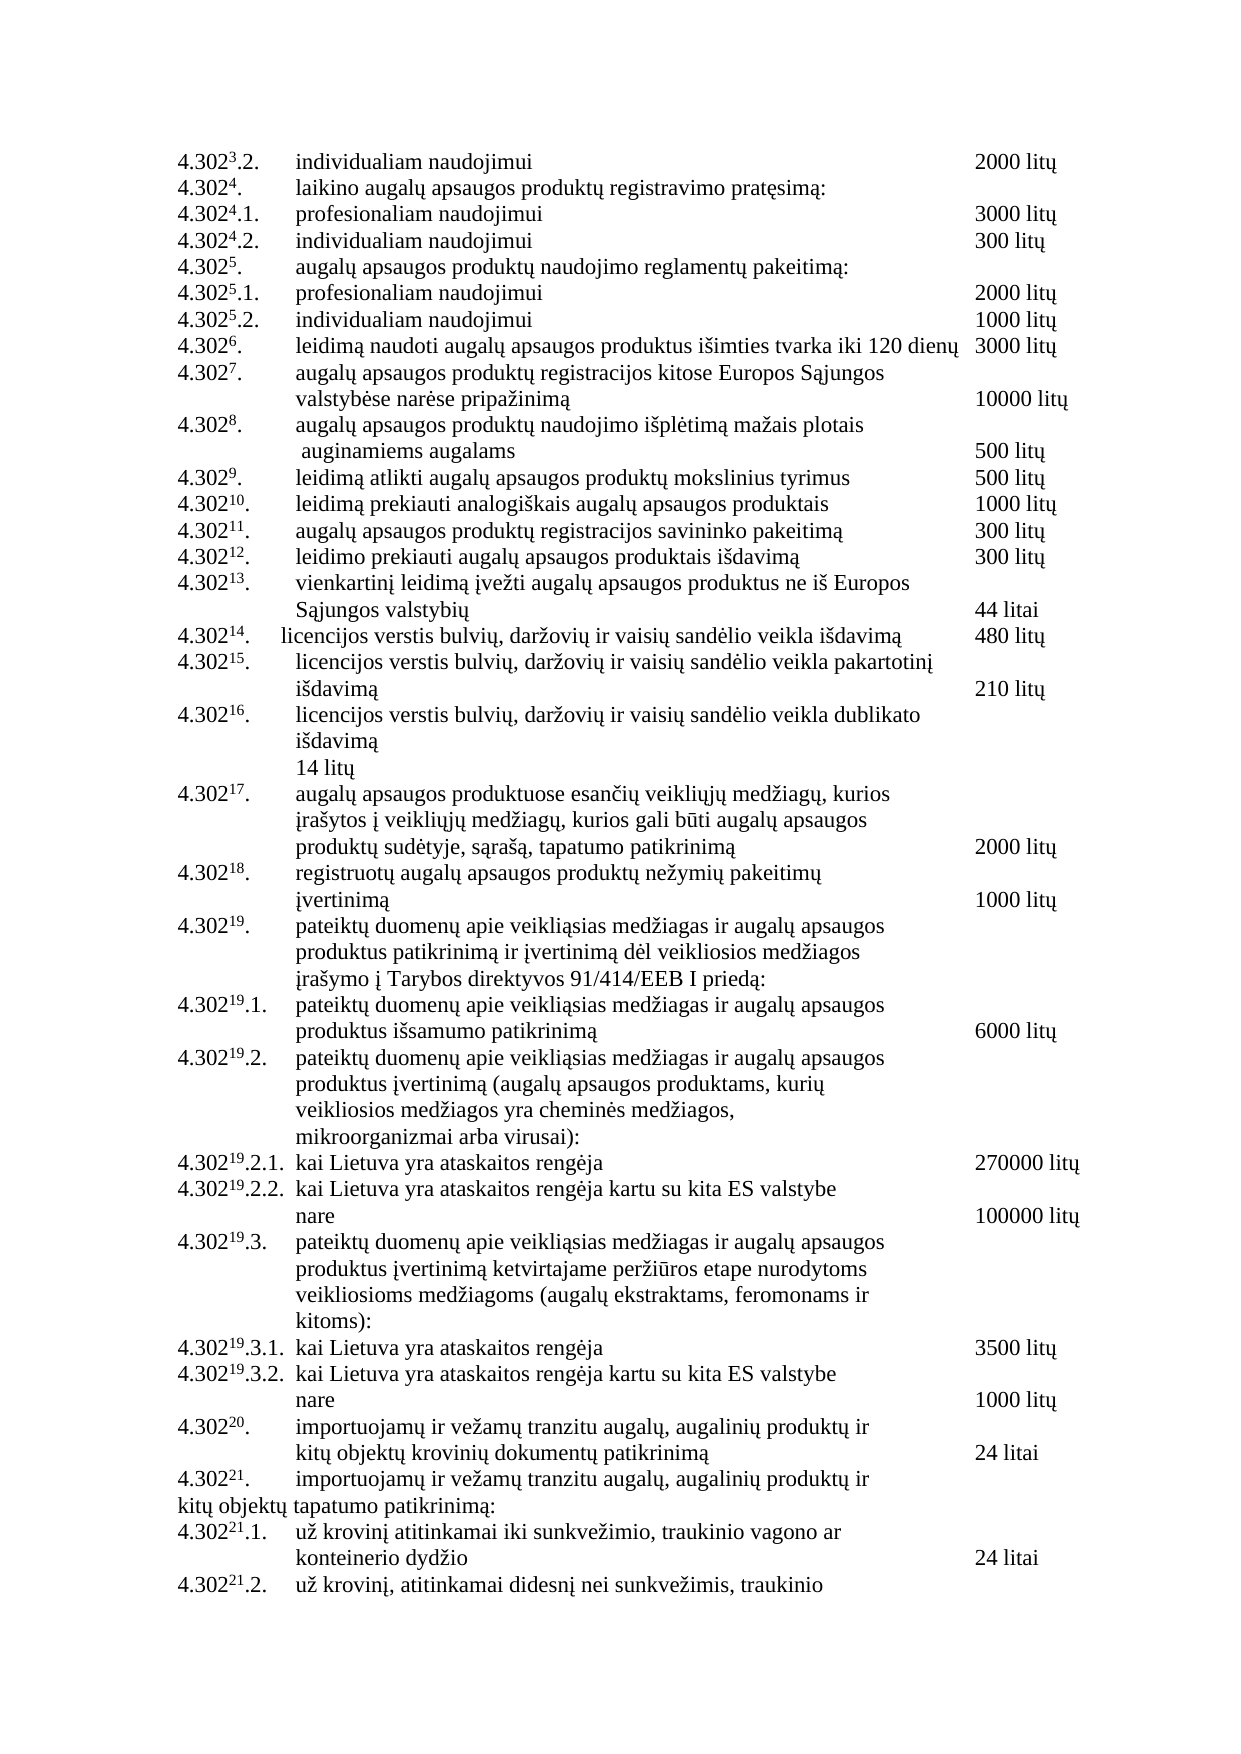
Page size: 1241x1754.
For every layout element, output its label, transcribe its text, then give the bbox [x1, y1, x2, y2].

text produktus išsamumo patikrinimą 6000 litų [177, 1017, 1122, 1044]
text 4.30217. augalų apsaugos produktuose esančių veikliųjų medžiagų, kurios [177, 780, 1122, 807]
text kitų objektų krovinių dokumentų patikrinimą 24 litai [177, 1439, 1122, 1465]
text 4.3027. augalų apsaugos produktų registracijos kitose Europos Sąjungos [177, 358, 974, 385]
text Sąjungos valstybių 44 litai [177, 596, 1122, 622]
text 4.3028. augalų apsaugos produktų naudojimo išplėtimą mažais plotais [177, 411, 974, 438]
text įvertinimą 1000 litų [177, 886, 1122, 912]
text 4.30213. vienkartinį leidimą įvežti augalų apsaugos produktus ne iš Europos [177, 569, 974, 596]
text 4.30221. importuojamų ir vežamų tranzitu augalų, augalinių produktų ir [177, 1465, 1122, 1492]
text 4.30219.1. pateiktų duomenų apie veikliąsias medžiagas ir augalų apsaugos [177, 991, 1122, 1017]
text kitų objektų tapatumo patikrinimą: [177, 1492, 1122, 1518]
text 4.30218. registruotų augalų apsaugos produktų nežymių pakeitimų [177, 859, 1122, 886]
text 4.30219.2. pateiktų duomenų apie veikliąsias medžiagas ir augalų apsaugos [177, 1044, 1122, 1070]
text auginamiems augalams 500 litų [177, 438, 1137, 464]
text 4.3025. augalų apsaugos produktų naudojimo reglamentų pakeitimą: [177, 253, 974, 279]
text 4.3024.1. profesionaliam naudojimui 3000 litų [177, 200, 1078, 227]
text 4.30215. licencijos verstis bulvių, daržovių ir vaisių sandėlio veikla pakartotinį [177, 648, 974, 675]
text 4.30219.3.2. kai Lietuva yra ataskaitos rengėja kartu su kita ES valstybe [177, 1360, 1122, 1386]
text 4.30220. importuojamų ir vežamų tranzitu augalų, augalinių produktų ir [177, 1413, 1122, 1439]
text nare 1000 litų [177, 1386, 1122, 1413]
text 4.30211. augalų apsaugos produktų registracijos savininko pakeitimą 300 litų [177, 517, 1122, 543]
text 4.3026. leidimą naudoti augalų apsaugos produktus išimties tvarka iki 120 dienų 3000 litų [177, 332, 1093, 358]
text įrašymo į Tarybos direktyvos 91/414/EEB I priedą: [177, 965, 1122, 991]
text produktus patikrinimą ir įvertinimą dėl veikliosios medžiagos [177, 938, 1122, 965]
text 4.30219. pateiktų duomenų apie veikliąsias medžiagas ir augalų apsaugos [177, 912, 1122, 938]
text 4.3025.2. individualiam naudojimui 1000 litų [177, 306, 1107, 332]
text išdavimą 210 litų [177, 675, 1093, 701]
text 4.30219.3. pateiktų duomenų apie veikliąsias medžiagas ir augalų apsaugos [177, 1228, 1122, 1254]
text 4.30219.3.1. kai Lietuva yra ataskaitos rengėja 3500 litų [177, 1334, 1122, 1360]
text išdavimą 14 litų [177, 727, 945, 780]
text produktus įvertinimą ketvirtajame peržiūros etape nurodytoms [177, 1254, 1122, 1281]
text kitoms): [177, 1307, 1122, 1334]
text 4.30219.2.1. kai Lietuva yra ataskaitos rengėja 270000 litų [177, 1149, 1122, 1176]
text 4.3024. laikino augalų apsaugos produktų registravimo pratęsimą: [177, 174, 974, 200]
text 4.30221.1. už krovinį atitinkamai iki sunkvežimio, traukinio vagono ar [177, 1518, 1122, 1544]
text konteinerio dydžio 24 litai [177, 1544, 1122, 1571]
text 4.30216. licencijos verstis bulvių, daržovių ir vaisių sandėlio veikla dublikato [177, 701, 945, 727]
text produktus įvertinimą (augalų apsaugos produktams, kurių [177, 1070, 1122, 1096]
text įrašytos į veikliųjų medžiagų, kurios gali būti augalų apsaugos [177, 807, 1122, 833]
text produktų sudėtyje, sąrašą, tapatumo patikrinimą 2000 litų [177, 833, 1122, 859]
text 4.30219.2.2. kai Lietuva yra ataskaitos rengėja kartu su kita ES valstybe [177, 1176, 1122, 1202]
text 4.30214. licencijos verstis bulvių, daržovių ir vaisių sandėlio veikla išdavimą 480 litų [177, 622, 1107, 648]
text 4.30212. leidimo prekiauti augalų apsaugos produktais išdavimą 300 litų [177, 543, 1093, 569]
text veikliosios medžiagos yra cheminės medžiagos, [177, 1096, 1122, 1123]
text veikliosioms medžiagoms (augalų ekstraktams, feromonams ir [177, 1281, 1122, 1307]
text mikroorganizmai arba virusai): [177, 1123, 1122, 1149]
text 4.30210. leidimą prekiauti analogiškais augalų apsaugos produktais 1000 litų [177, 490, 1122, 517]
text valstybėse narėse pripažinimą 10000 litų [177, 385, 1122, 411]
text 4.3023.2. individualiam naudojimui 2000 litų [177, 148, 1063, 174]
text 4.30221.2. už krovinį, atitinkamai didesnį nei sunkvežimis, traukinio [177, 1571, 1122, 1597]
text 4.3025.1. profesionaliam naudojimui 2000 litų [177, 279, 1093, 306]
text nare 100000 litų [177, 1202, 1122, 1228]
text 4.3029. leidimą atlikti augalų apsaugos produktų mokslinius tyrimus 500 litų [177, 464, 1167, 490]
text 4.3024.2. individualiam naudojimui 300 litų [177, 227, 1078, 253]
